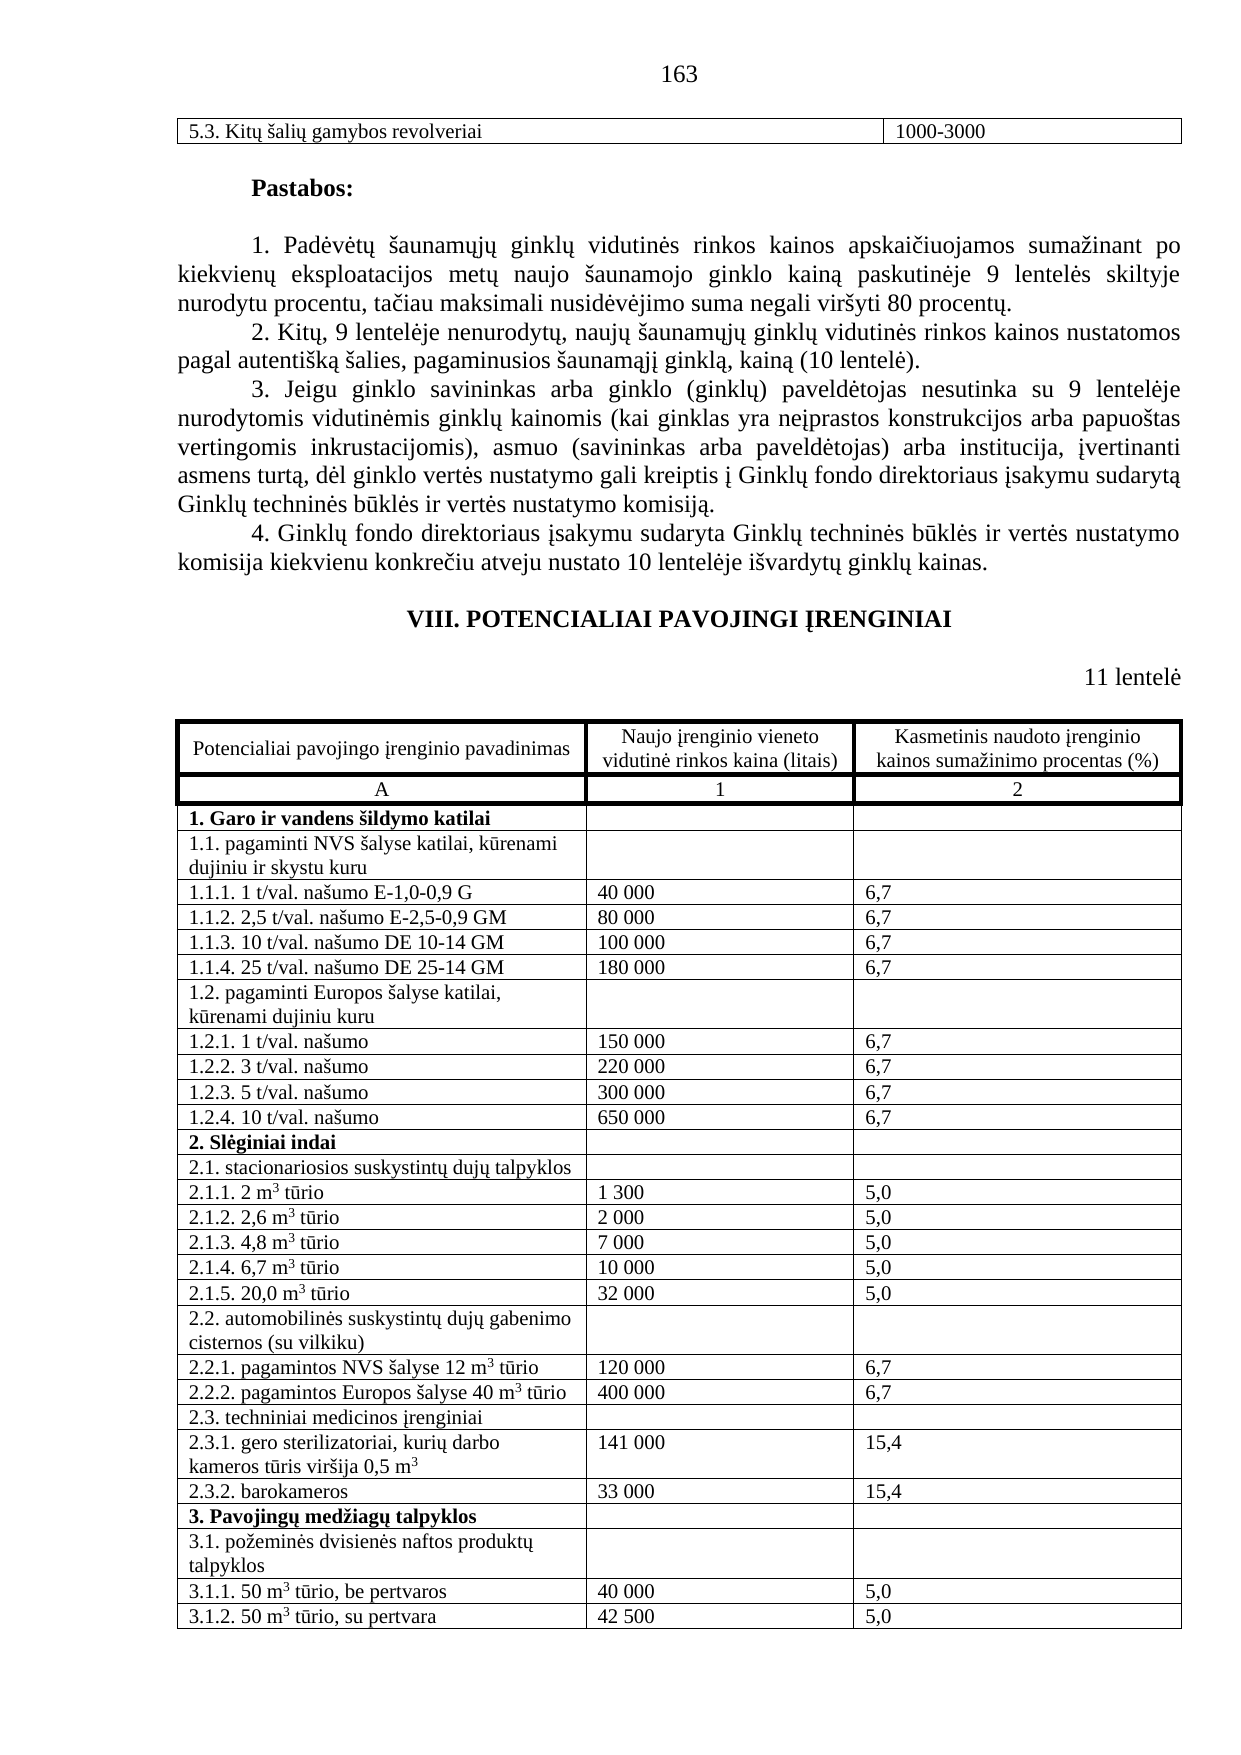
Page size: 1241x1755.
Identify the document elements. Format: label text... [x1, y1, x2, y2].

text 4. Ginklų fondo direktoriaus įsakymu sudaryta Ginklų techninės būklės ir vertės nustatymo komisija kiekvienu konkrečiu atveju nustato 10 lentelėje išvardytų ginklų kainas. [177, 518, 1181, 576]
text 11 lentelė [177, 662, 1181, 691]
text VIII. POTENCIALIAI PAVOJINGI ĮRENGINIAI [177, 604, 1181, 633]
text Pastabos: [177, 173, 1181, 202]
text 1. Padėvėtų šaunamųjų ginklų vidutinės rinkos kainos apskaičiuojamos sumažinant po kiekvienų eksploatacijos metų naujo šaunamojo ginklo kainą paskutinėje 9 lentelės skiltyje nurodytu procentu, tačiau maksimali nusidėvėjimo suma negali viršyti 80 procentų. [177, 231, 1181, 317]
text 2. Kitų, 9 lentelėje nenurodytų, naujų šaunamųjų ginklų vidutinės rinkos kainos nustatomos pagal autentišką šalies, pagaminusios šaunamąjį ginklą, kainą (10 lentelė). [177, 317, 1181, 374]
text 3. Jeigu ginklo savininkas arba ginklo (ginklų) paveldėtojas nesutinka su 9 lentelėje nurodytomis vidutinėmis ginklų kainomis (kai ginklas yra neįprastos konstrukcijos arba papuoštas vertingomis inkrustacijomis), asmuo (savininkas arba paveldėtojas) arba institucija, įvertinanti asmens turtą, dėl ginklo vertės nustatymo gali kreiptis į Ginklų fondo direktoriaus įsakymu sudarytą Ginklų techninės būklės ir vertės nustatymo komisiją. [177, 374, 1181, 518]
